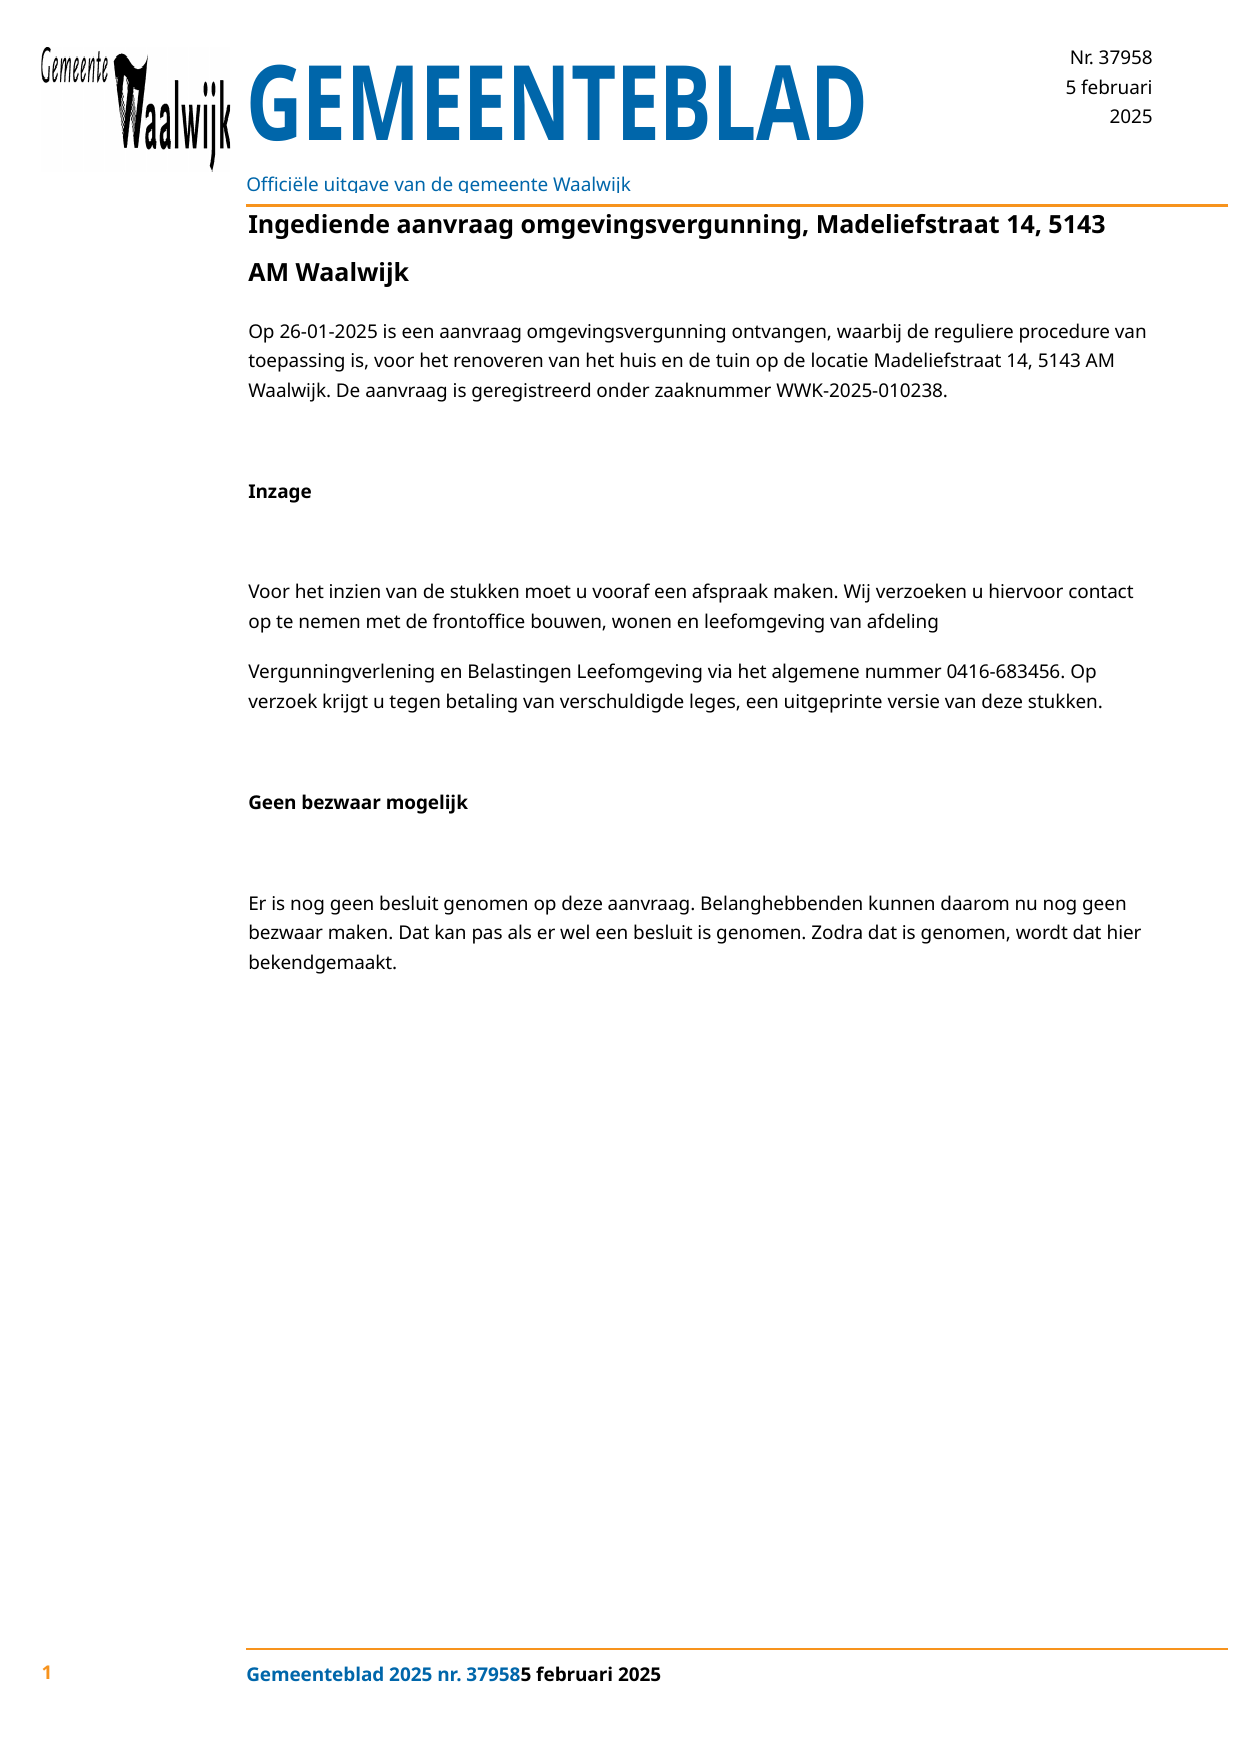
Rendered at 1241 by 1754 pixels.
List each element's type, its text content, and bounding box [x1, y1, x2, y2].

text Vergunningverlening en Belastingen Leefomgeving via het algemene nummer 0416-683456. Op verzoek krijgt u tegen betaling van verschuldigde leges, een uitgeprinte versie van deze stukken. [248, 659, 1152, 714]
text Er is nog geen besluit genomen op deze aanvraag. Belanghebbenden kunnen daarom nu nog geen bezwaar maken. Dat kan pas als er wel een besluit is genomen. Zodra dat is genomen, wordt dat hier bekendgemaakt. [248, 890, 1152, 975]
text Voor het inzien van de stukken moet u vooraf een afspraak maken. Wij verzoeken u hiervoor contact op te nemen met de frontoffice bouwen, wonen en leefomgeving van afdeling [248, 579, 1152, 634]
text Ingediende aanvraag omgevingsvergunning, Madeliefstraat 14, 5143 AM Waalwijk [248, 207, 1152, 288]
text Op 26-01-2025 is een aanvraag omgevingsvergunning ontvangen, waarbij de reguliere procedure van toepassing is, voor het renoveren van het huis en de tuin op de locatie Madeliefstraat 14, 5143 AM Waalwijk. De aanvraag is geregistreerd onder zaaknummer WWK-2025-010238. [248, 318, 1152, 403]
text Inzage [248, 478, 1152, 504]
picture [41, 47, 231, 172]
text Geen bezwaar mogelijk [248, 789, 1152, 815]
